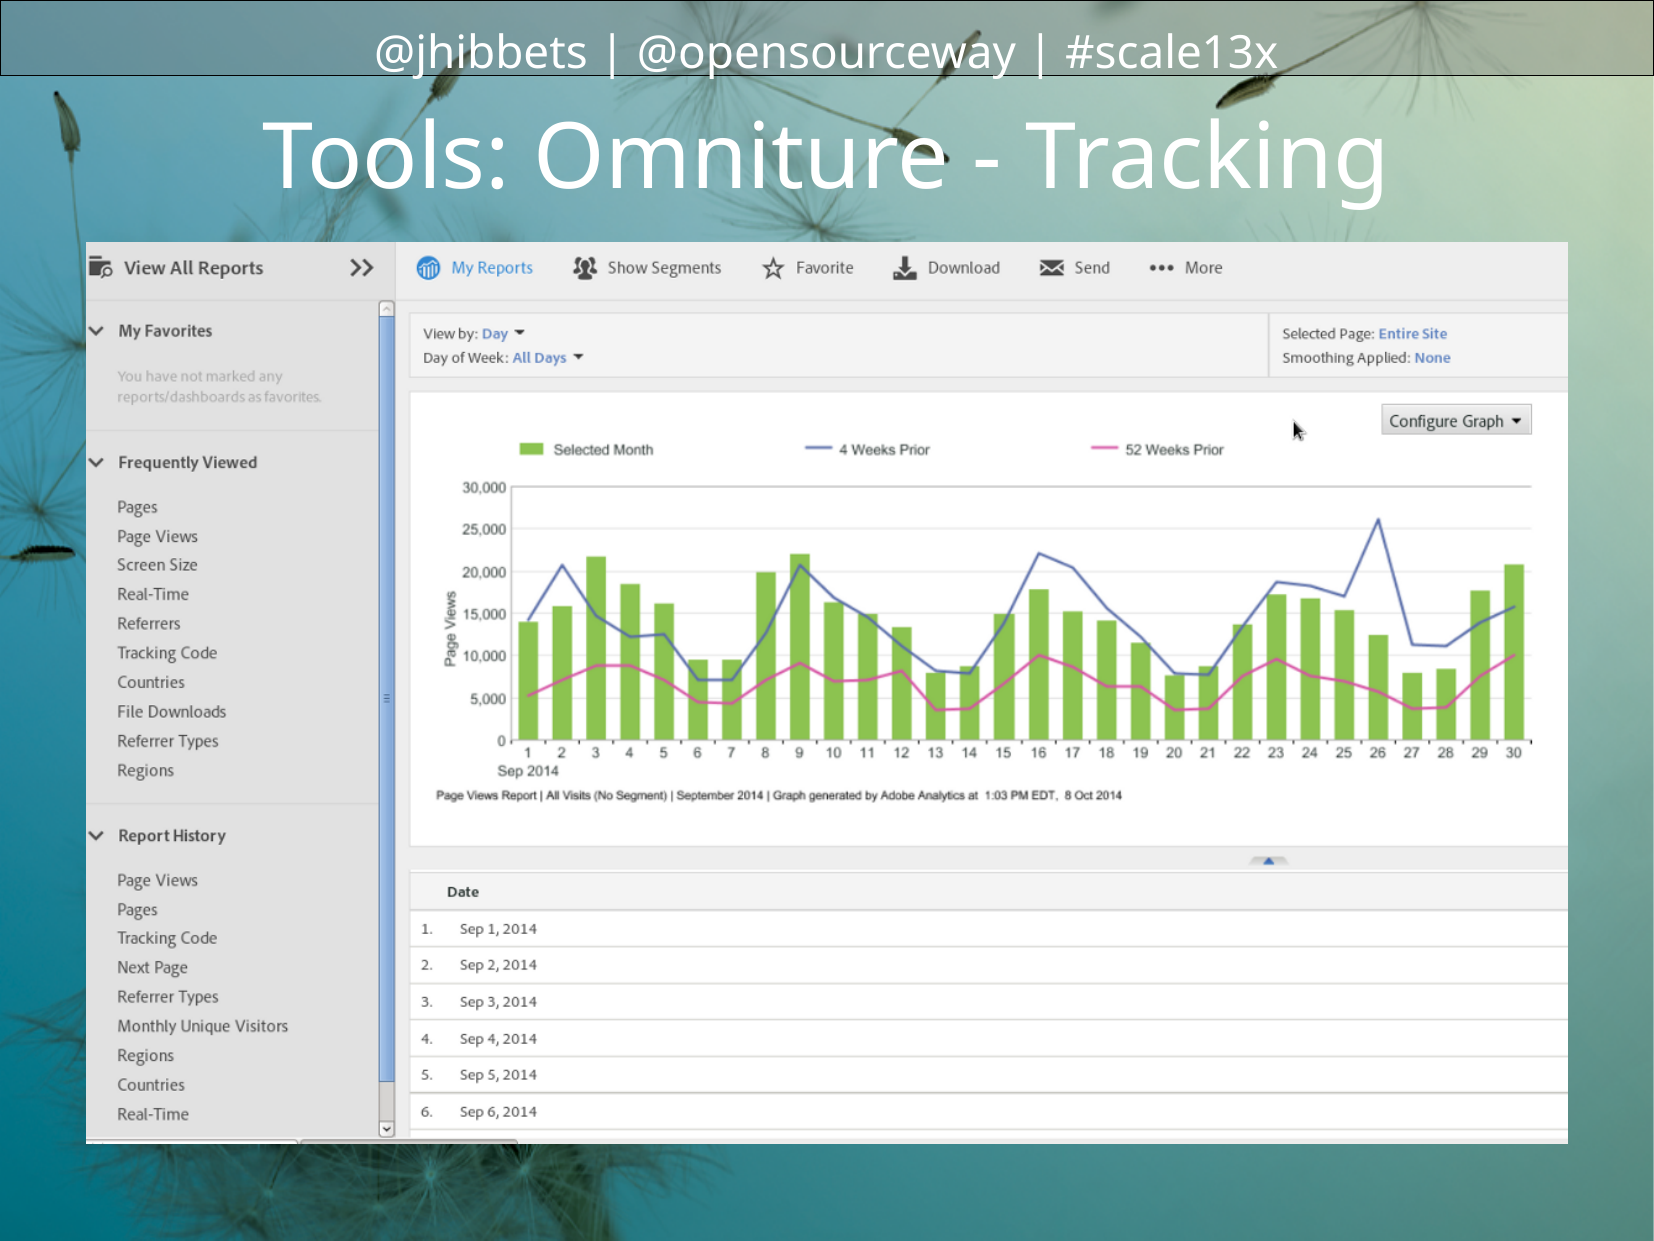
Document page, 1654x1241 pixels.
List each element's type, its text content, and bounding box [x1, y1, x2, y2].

title Tools: Omniture - Tracking [82, 49, 1571, 257]
picture [0, 76, 1654, 1241]
